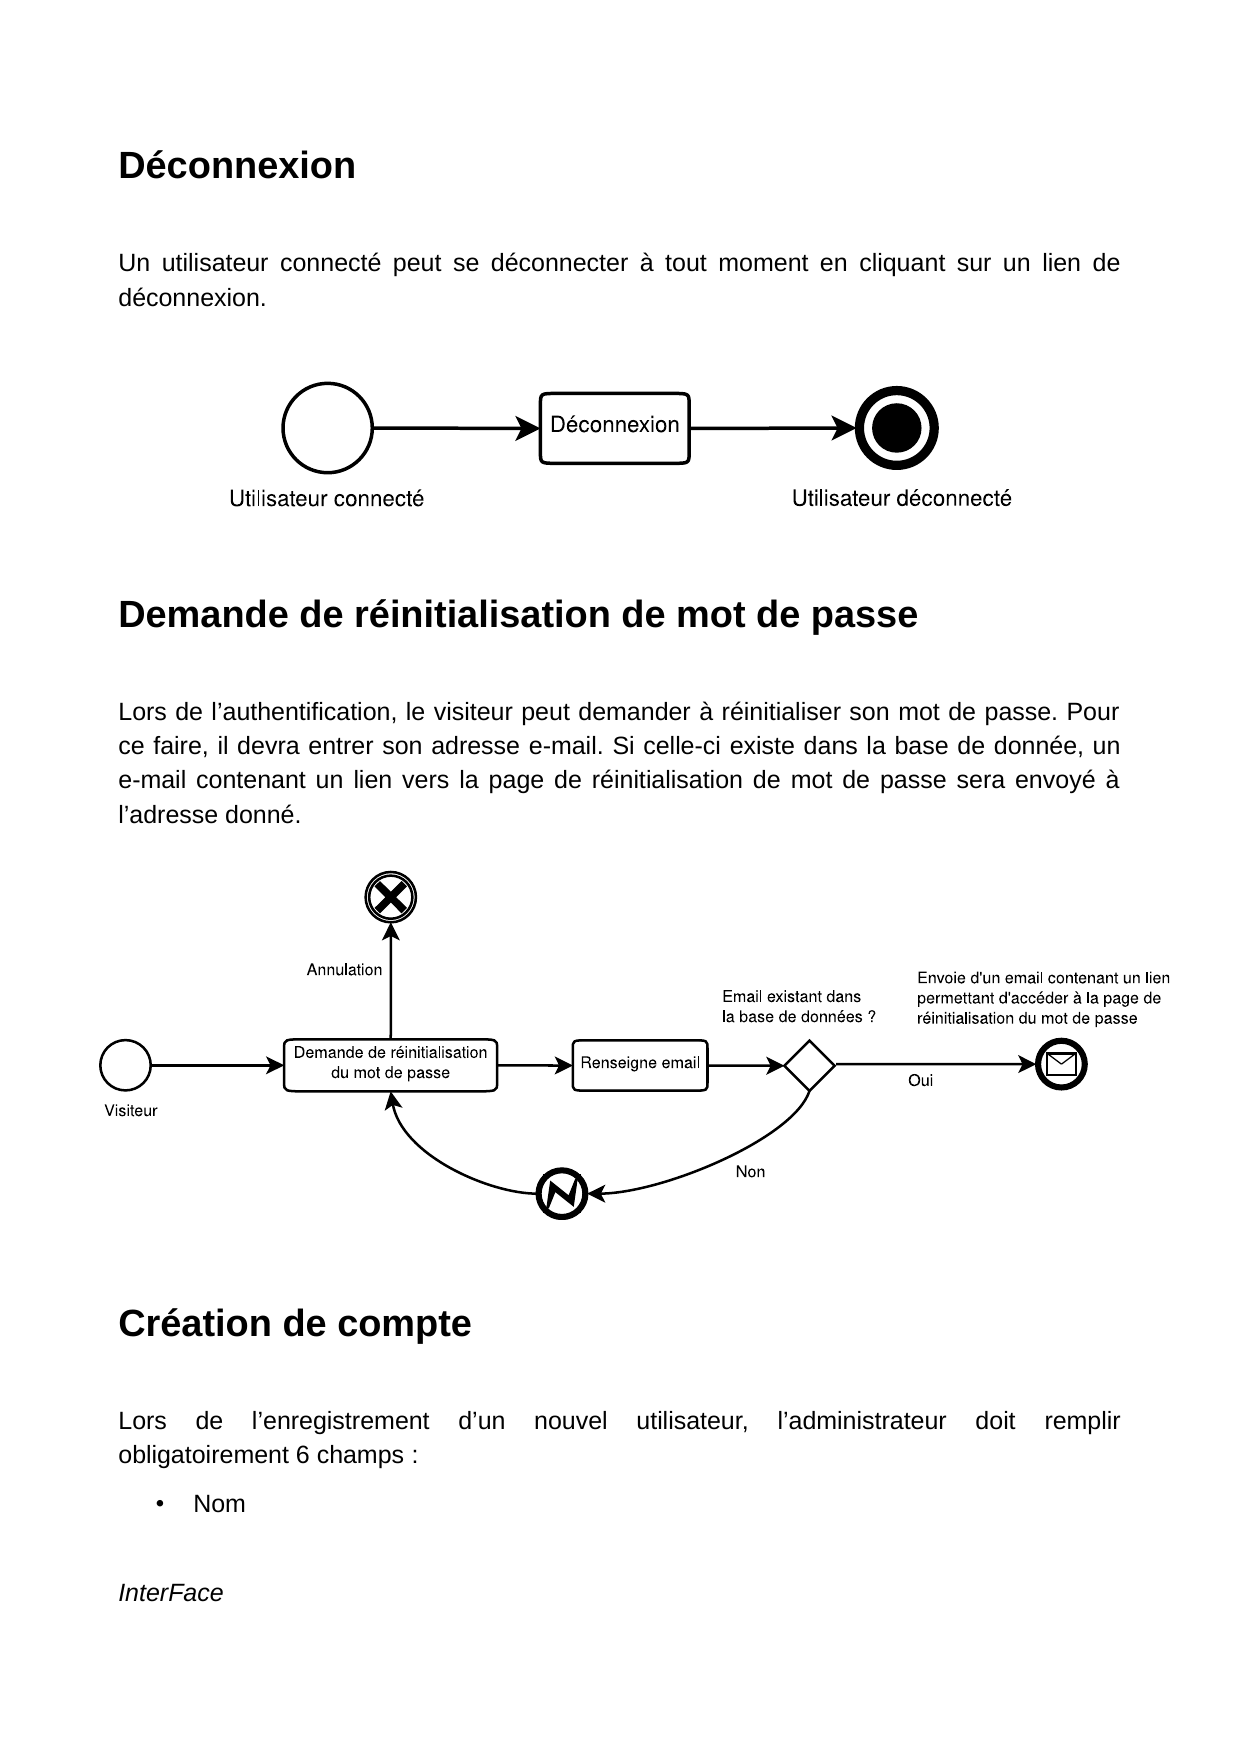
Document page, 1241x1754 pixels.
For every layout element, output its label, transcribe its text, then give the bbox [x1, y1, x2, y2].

subtitle Demande de réinitialisation de mot de passe [118, 591, 1122, 635]
text Un utilisateur connecté peut se déconnecter à tout moment en cliquant sur un lien de déconnexion. [118, 248, 1122, 312]
subtitle Déconnexion [118, 143, 1122, 187]
text Lors de l’enregistrement d’un nouvel utilisateur, l’administrateur doit remplir obligatoirement 6 champs : [118, 1406, 1122, 1469]
text Lors de l’authentification, le visiteur peut demander à réinitialiser son mot de passe. Pour ce faire, il devra entrer son adresse e-mail. Si celle-ci existe dans la base de donnée, un e-mail contenant un lien vers la page de réinitialisation de mot de passe sera envoyé à l’adresse donné. [118, 697, 1122, 829]
list Nom [156, 1489, 1122, 1518]
subtitle Création de compte [118, 1301, 1122, 1344]
